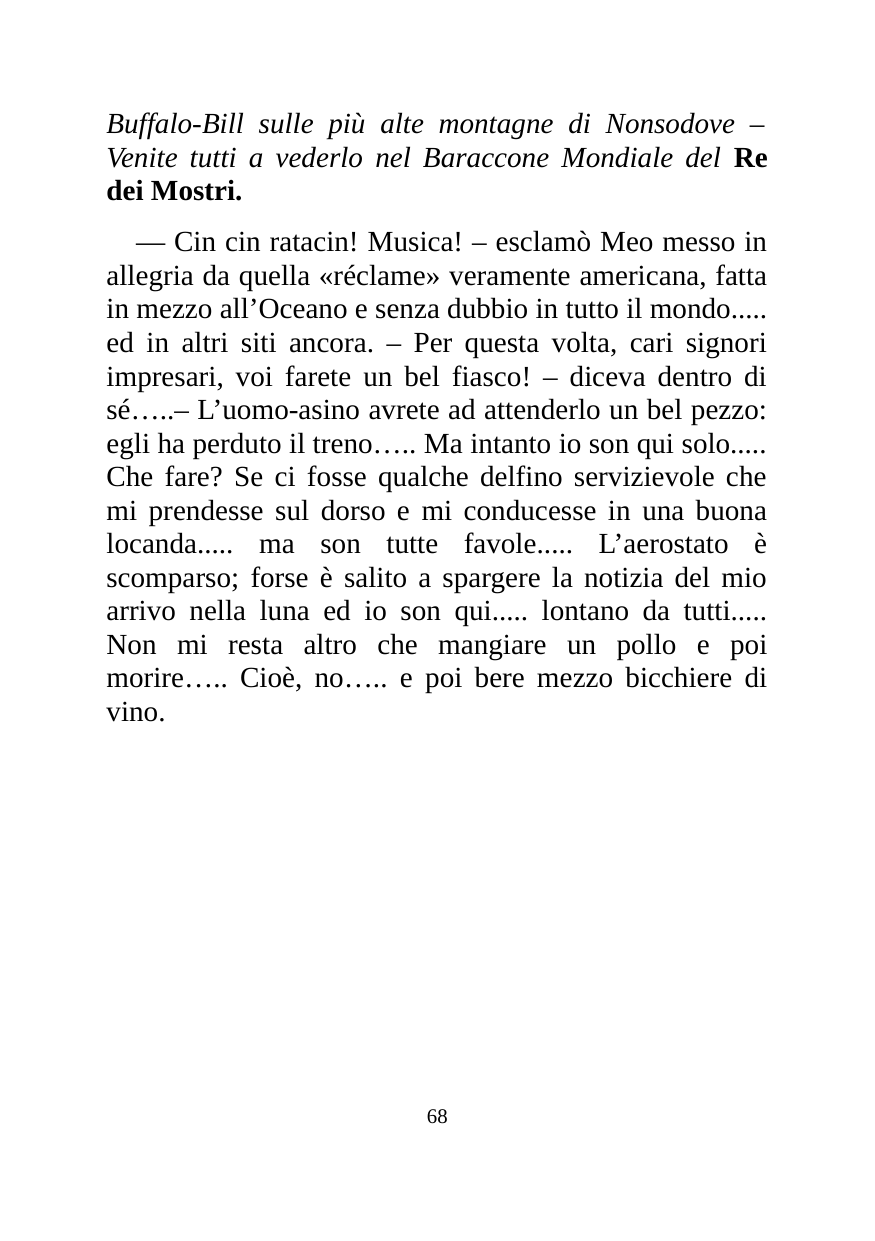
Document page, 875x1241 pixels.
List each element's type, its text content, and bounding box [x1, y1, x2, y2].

text Buffalo-Bill sulle più alte montagne di Nonsodove – Venite tutti a vederlo nel Baraccone Mondiale del Re dei Mostri. [106, 106, 768, 207]
text — Cin cin ratacin! Musica! – esclamò Meo messo in allegria da quella «réclame» veramente americana, fatta in mezzo all’Oceano e senza dubbio in tutto il mondo..... ed in altri siti ancora. – Per questa volta, cari signori impresari, voi farete un bel fiasco! – diceva dentro di sé…..– L’uomo-asino avrete ad attenderlo un bel pezzo: egli ha perduto il treno….. Ma intanto io son qui solo..... Che fare? Se ci fosse qualche delfino servizievole che mi prendesse sul dorso e mi conducesse in una buona locanda..... ma son tutte favole..... L’aerostato è scomparso; forse è salito a spargere la notizia del mio arrivo nella luna ed io son qui..... lontano da tutti..... Non mi resta altro che mangiare un pollo e poi morire….. Cioè, no….. e poi bere mezzo bicchiere di vino. [106, 224, 768, 728]
